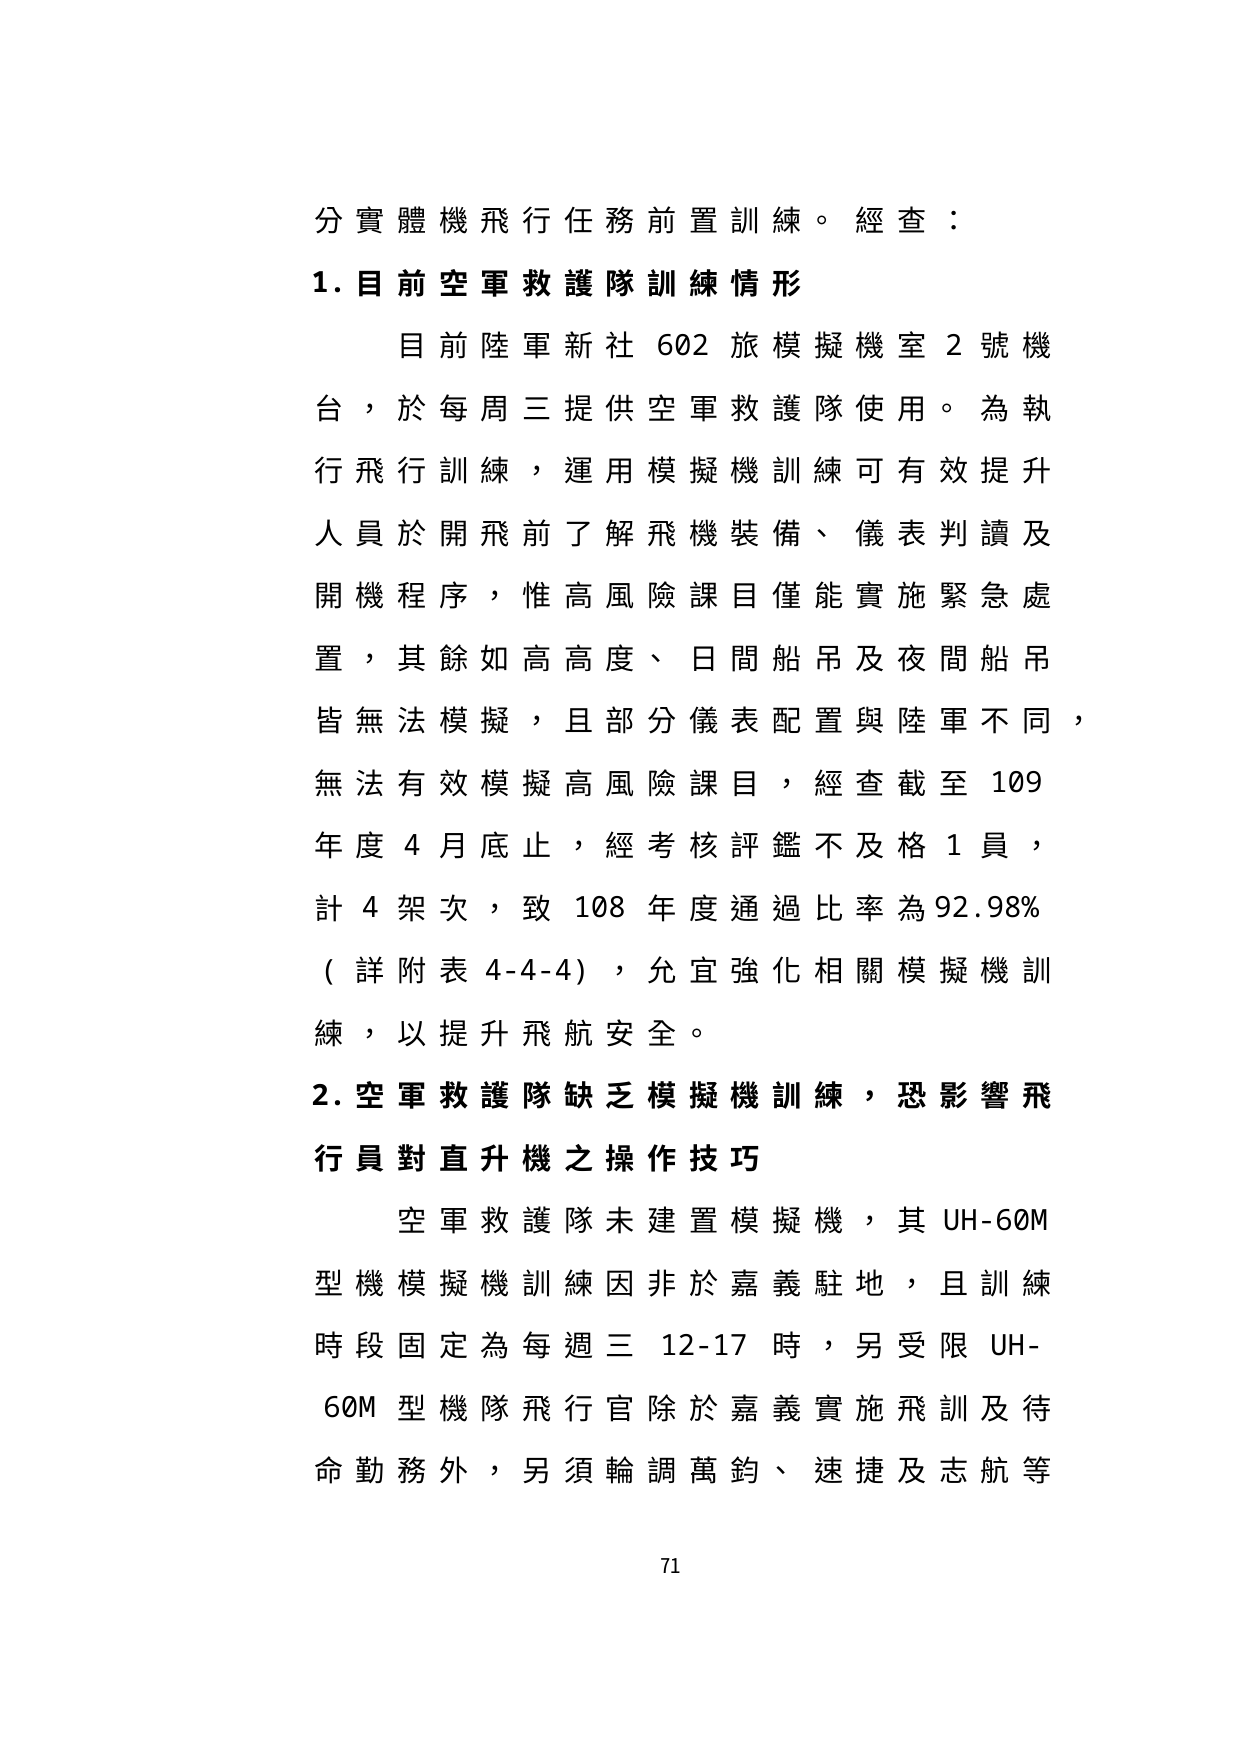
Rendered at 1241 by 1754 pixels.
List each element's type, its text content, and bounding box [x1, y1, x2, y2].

text 1.目前空軍救護隊訓練情形 [271, 240, 1058, 302]
text 目前陸軍新社602旅模擬機室2號機台，於每周三提供空軍救護隊使用。為執行飛行訓練，運用模擬機訓練可有效提升人員於開飛前了解飛機裝備、儀表判讀及開機程序，惟高風險課目僅能實施緊急處置，其餘如高高度、日間船吊及夜間船吊皆無法模擬，且部分儀表配置與陸軍不同，無法有效模擬高風險課目，經查截至109年度4月底止，經考核評鑑不及格1員，計4架次，致108年度通過比率為92.98%(詳附表4-4-4)，允宜強化相關模擬機訓練，以提升飛航安全。 [301, 302, 1058, 1052]
text 2.空軍救護隊缺乏模擬機訓練，恐影響飛行員對直升機之操作技巧 [271, 1052, 1058, 1177]
text 分實體機飛行任務前置訓練。經查： [271, 177, 1058, 240]
text 空軍救護隊未建置模擬機，其UH-60M型機模擬機訓練因非於嘉義駐地，且訓練時段固定為每週三12-17時，另受限UH-60M型機隊飛行官除於嘉義實施飛訓及待命勤務外，另須輪調萬鈞、速捷及志航等 [301, 1177, 1058, 1490]
